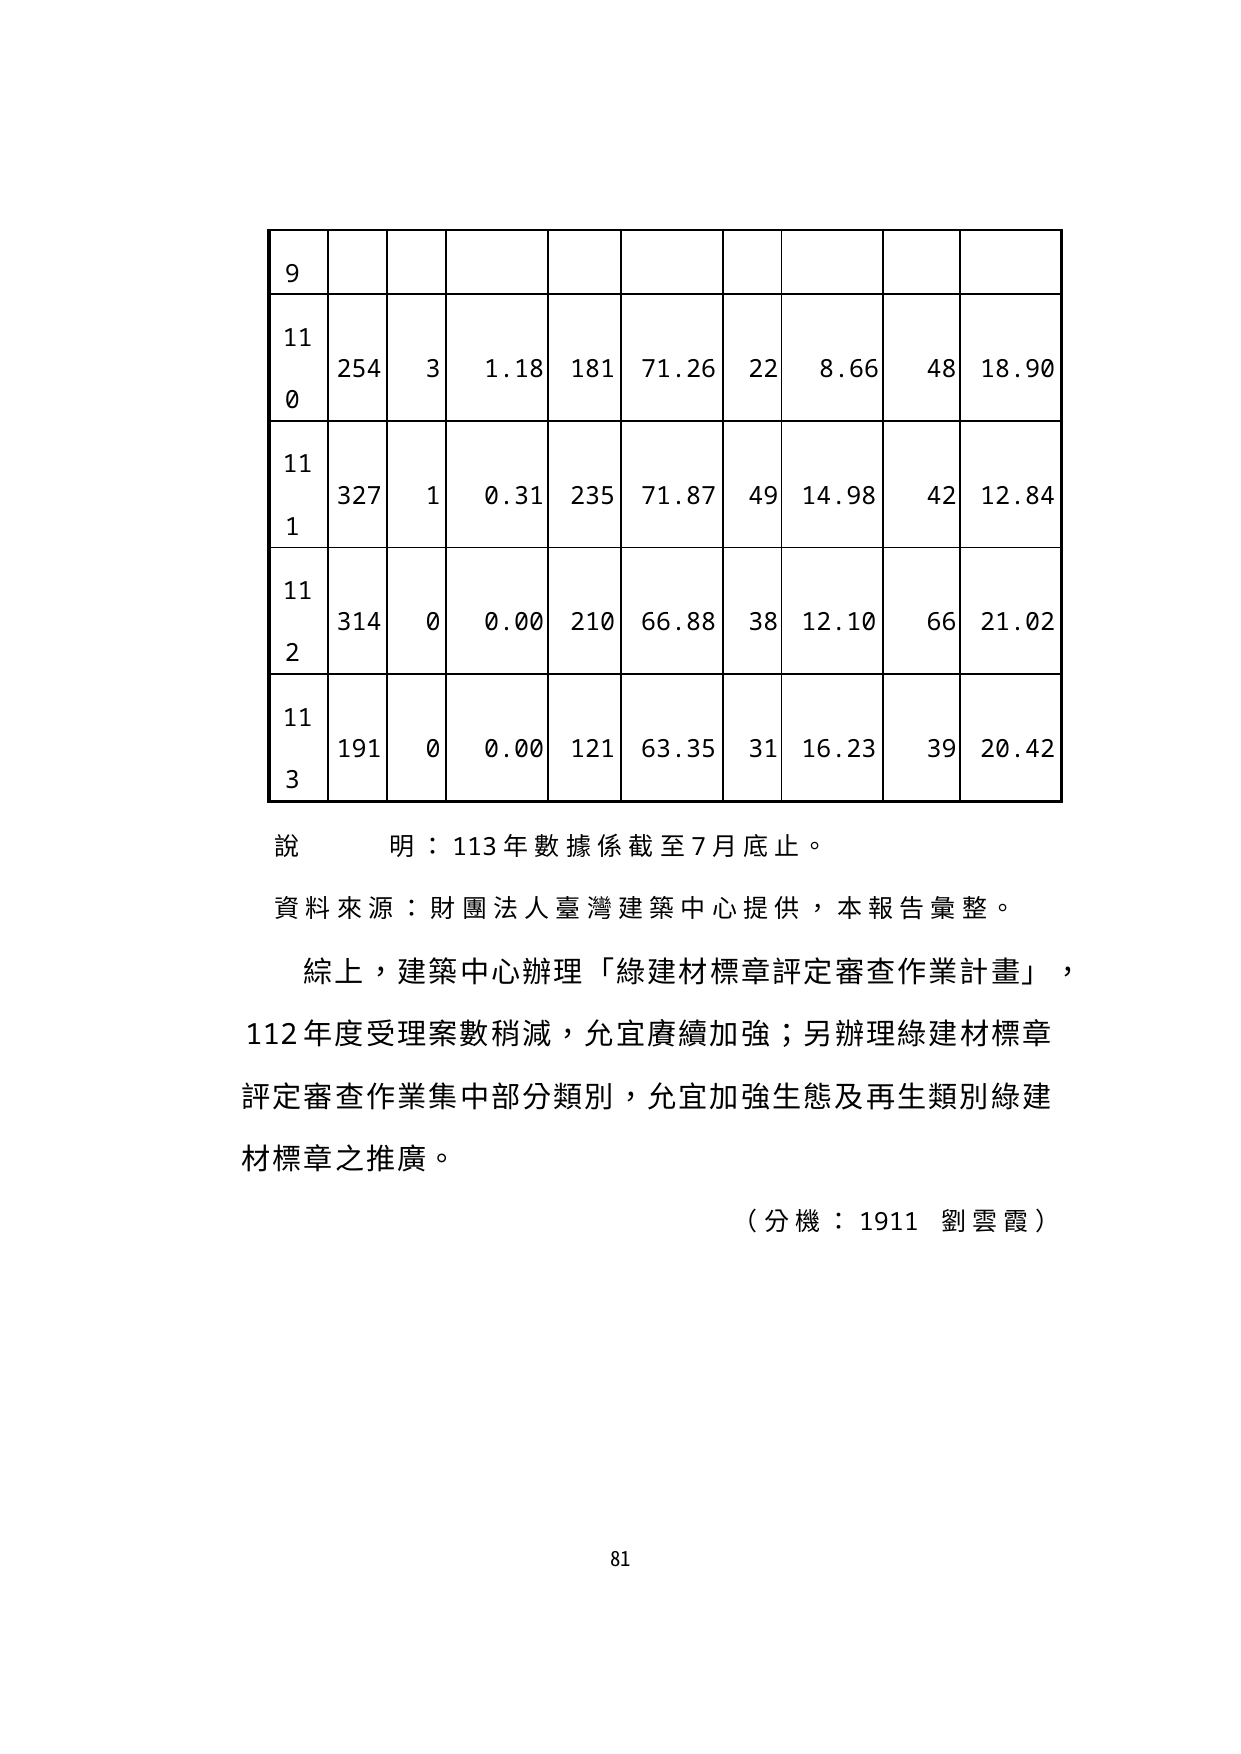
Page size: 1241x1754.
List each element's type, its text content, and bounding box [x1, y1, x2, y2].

table_cell 314 [329, 548, 386, 673]
table_cell 327 [329, 422, 386, 546]
table_cell 63.35 [622, 675, 722, 799]
table_cell 66 [884, 548, 959, 673]
text （分機：1911 劉雲霞） [177, 1178, 1063, 1240]
table_cell 71.87 [622, 422, 722, 546]
table_cell 20.42 [961, 675, 1060, 799]
table_cell 1 [388, 422, 445, 546]
table_cell [549, 231, 620, 293]
text 綜上，建築中心辦理「綠建材標章評定審查作業計畫」，112年度受理案數稍減，允宜賡續加強；另辦理綠建材標章評定審查作業集中部分類別，允宜加強生態及再生類別綠建材標章之推廣。 [236, 928, 1063, 1178]
table_cell 0.31 [447, 422, 547, 546]
table_cell 254 [329, 295, 386, 420]
table_cell [447, 231, 547, 293]
table_cell 0 [388, 548, 445, 673]
table_cell 48 [884, 295, 959, 420]
table_cell 1.18 [447, 295, 547, 420]
table_cell 0.00 [447, 548, 547, 673]
table_cell 0 [388, 675, 445, 799]
table_cell 12.84 [961, 422, 1060, 546]
table_cell 113 [271, 675, 327, 799]
table_cell 16.23 [782, 675, 882, 799]
table_cell 12.10 [782, 548, 882, 673]
table_cell [388, 231, 445, 293]
table_cell 191 [329, 675, 386, 799]
table_cell [884, 231, 959, 293]
table_cell 18.90 [961, 295, 1060, 420]
table_cell [1063, 546, 1067, 673]
table_cell 22 [724, 295, 781, 420]
table_cell 71.26 [622, 295, 722, 420]
table_cell 42 [884, 422, 959, 546]
table_cell [961, 231, 1060, 293]
table_cell [622, 231, 722, 293]
table_cell 0.00 [447, 675, 547, 799]
table_cell 8.66 [782, 295, 882, 420]
table_cell 66.88 [622, 548, 722, 673]
table_cell [1063, 420, 1067, 546]
table_cell 21.02 [961, 548, 1060, 673]
table_cell 38 [724, 548, 781, 673]
table_cell 39 [884, 675, 959, 799]
table_cell [782, 231, 882, 293]
table_cell [1063, 293, 1067, 420]
table_cell 9 [271, 231, 327, 293]
table_cell 181 [549, 295, 620, 420]
table_cell 110 [271, 295, 327, 420]
table_cell 31 [724, 675, 781, 799]
table_cell 14.98 [782, 422, 882, 546]
table_cell [724, 231, 781, 293]
text 說 明：113年數據係截至7月底止。 [198, 803, 1063, 865]
table_cell 112 [271, 548, 327, 673]
table_cell 111 [271, 422, 327, 546]
table_cell [1063, 673, 1067, 799]
table_cell 210 [549, 548, 620, 673]
table_cell [329, 231, 386, 293]
text 資料來源：財團法人臺灣建築中心提供，本報告彙整。 [198, 865, 1063, 928]
table_cell [1063, 229, 1067, 293]
table_cell 121 [549, 675, 620, 799]
table_cell 235 [549, 422, 620, 546]
table_cell 49 [724, 422, 781, 546]
table_cell 3 [388, 295, 445, 420]
